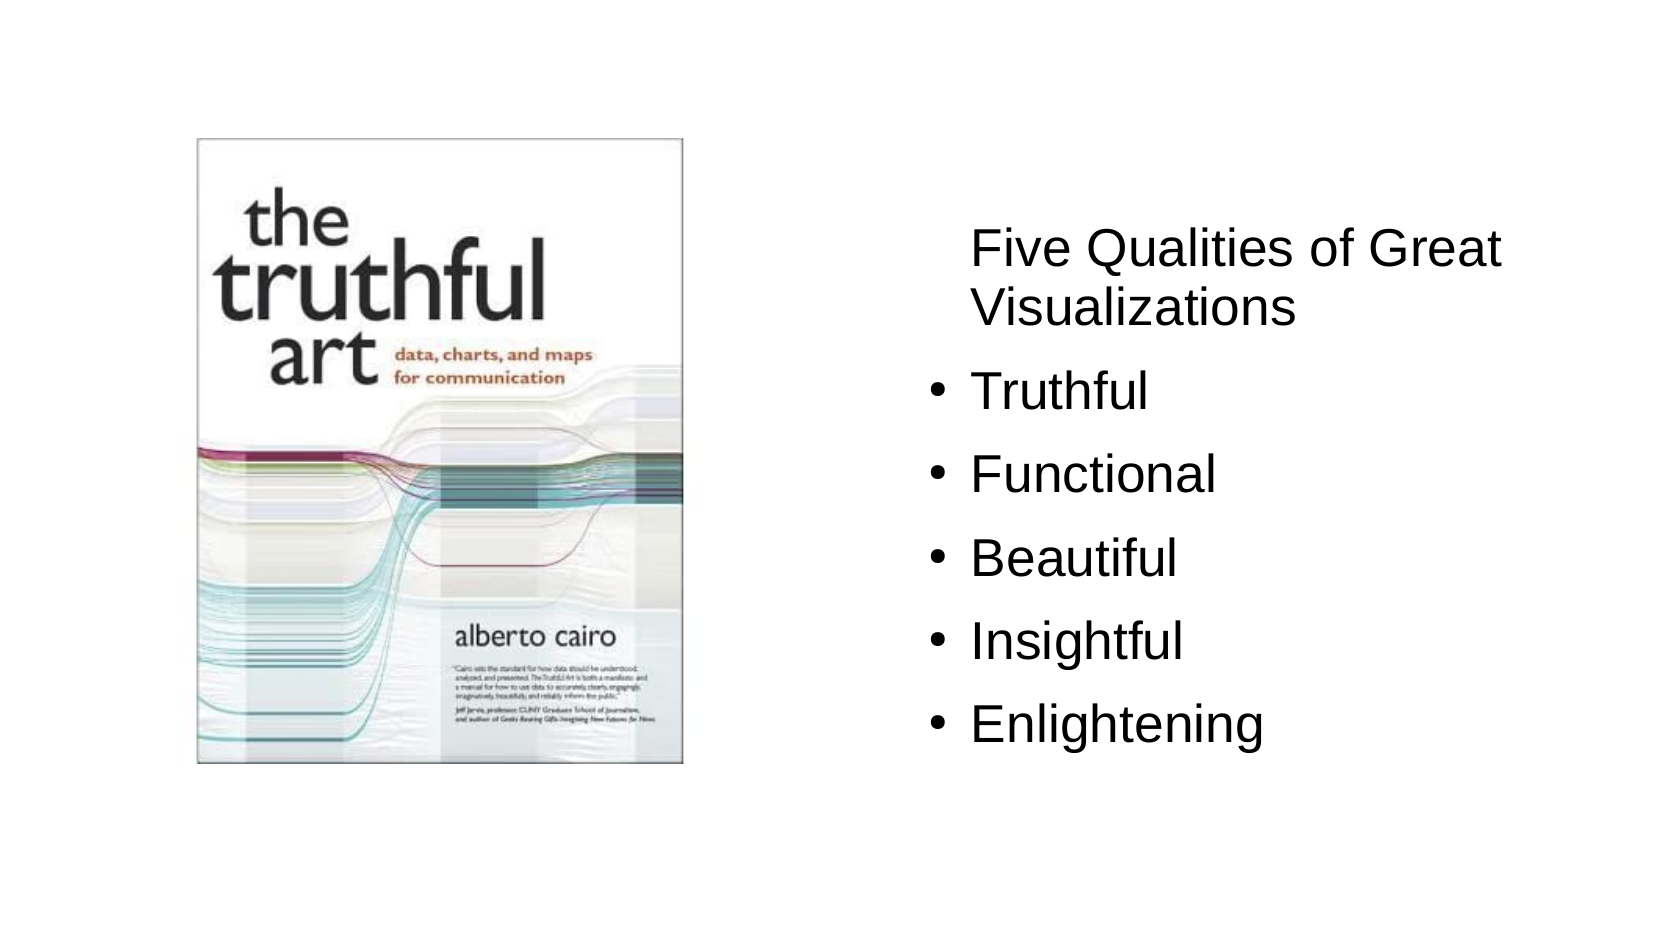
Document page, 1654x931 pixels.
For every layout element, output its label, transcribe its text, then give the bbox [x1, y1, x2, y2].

list Five Qualities of Great Visualizations Truthful Functional Beautiful Insightful Enlightening [914, 217, 1571, 758]
picture [128, 138, 754, 764]
